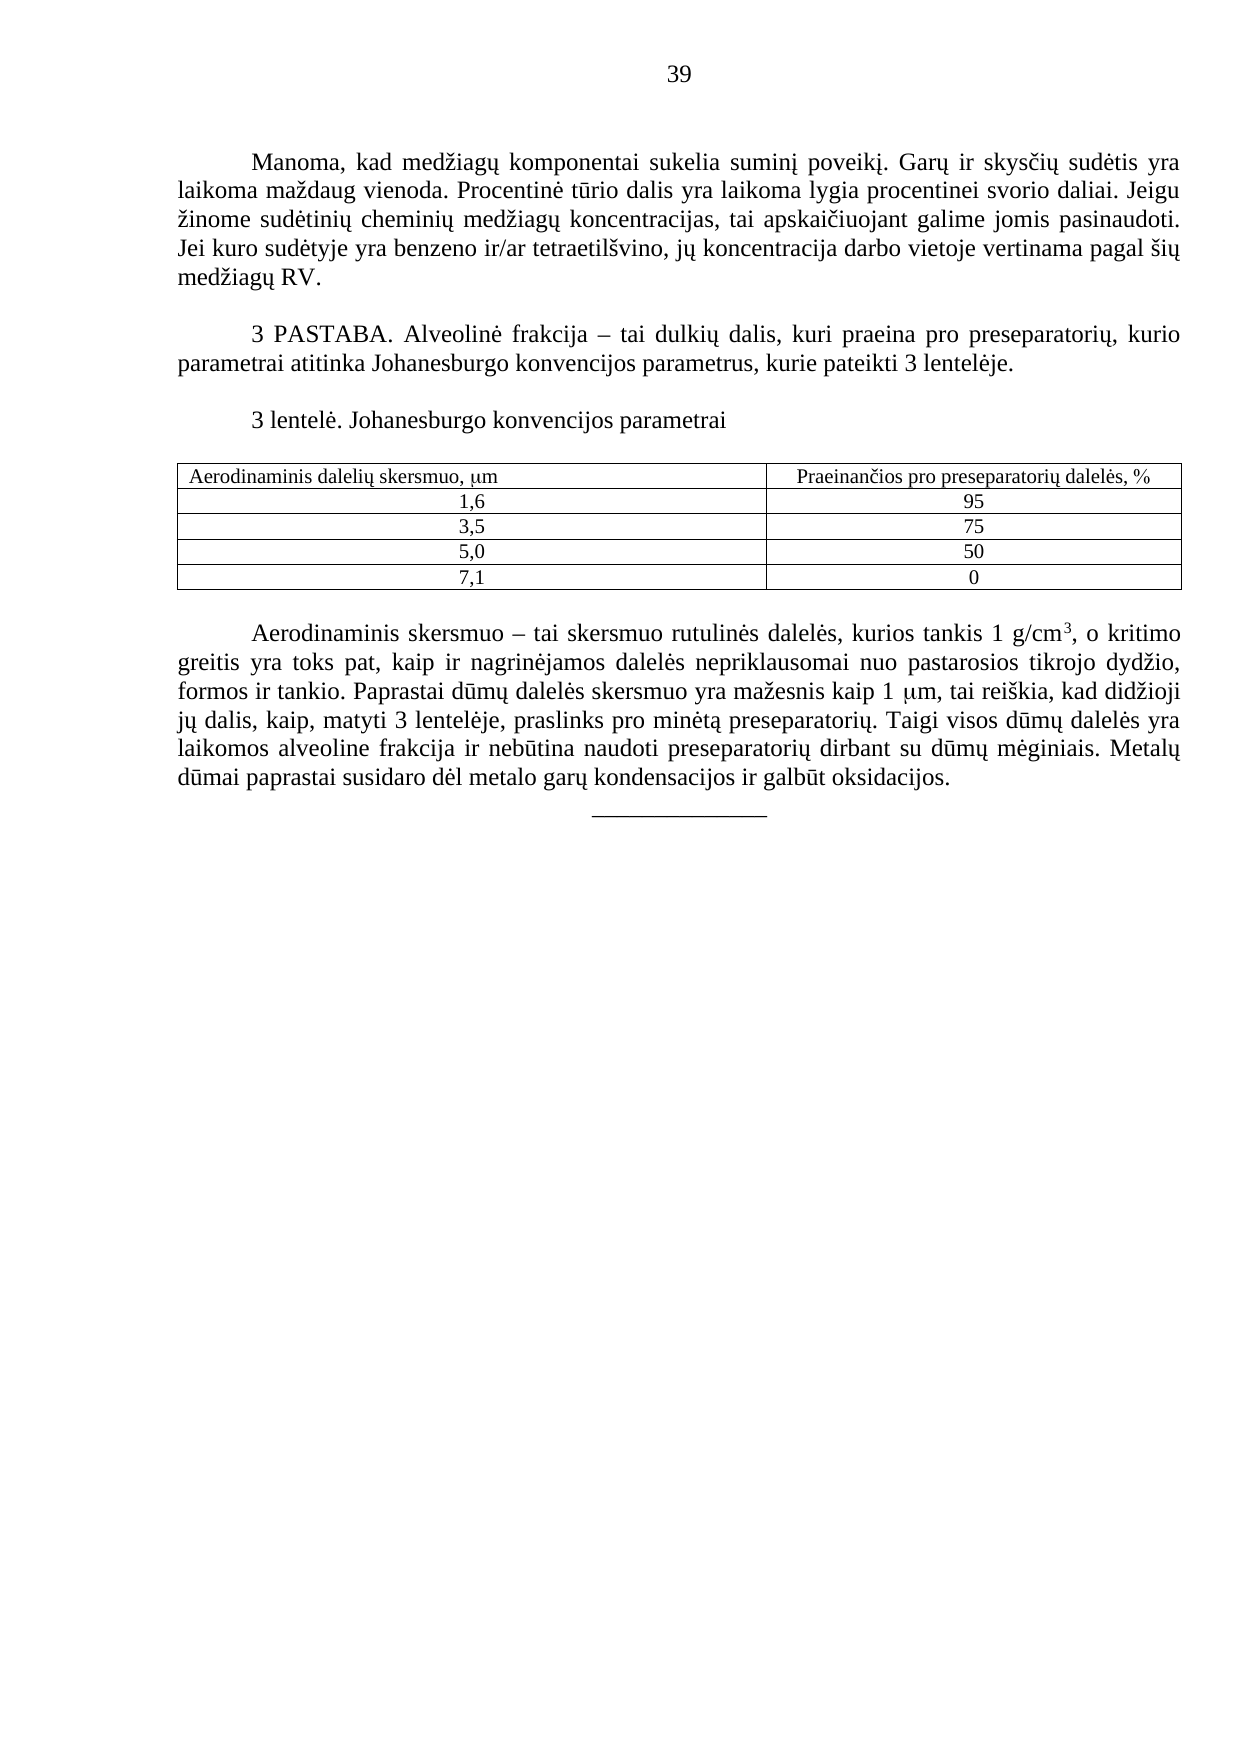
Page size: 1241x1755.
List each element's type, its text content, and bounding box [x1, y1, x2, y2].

text Aerodinaminis skersmuo – tai skersmuo rutulinės dalelės, kurios tankis 1 g/cm3, o kritimo greitis yra toks pat, kaip ir nagrinėjamos dalelės nepriklausomai nuo pastarosios tikrojo dydžio, formos ir tankio. Paprastai dūmų dalelės skersmuo yra mažesnis kaip 1 m, tai reiškia, kad didžioji jų dalis, kaip, matyti 3 lentelėje, praslinks pro minėtą preseparatorių. Taigi visos dūmų dalelės yra laikomos alveoline frakcija ir nebūtina naudoti preseparatorių dirbant su dūmų mėginiais. Metalų dūmai paprastai susidaro dėl metalo garų kondensacijos ir galbūt oksidacijos. [177, 618, 1181, 791]
text Manoma, kad medžiagų komponentai sukelia suminį poveikį. Garų ir skysčių sudėtis yra laikoma maždaug vienoda. Procentinė tūrio dalis yra laikoma lygia procentinei svorio daliai. Jeigu žinome sudėtinių cheminių medžiagų koncentracijas, tai apskaičiuojant galime jomis pasinaudoti. Jei kuro sudėtyje yra benzeno ir/ar tetraetilšvino, jų koncentracija darbo vietoje vertinama pagal šių medžiagų RV. [177, 147, 1181, 291]
text 3 lentelė. Johanesburgo konvencijos parametrai [177, 406, 1181, 434]
text ______________ [177, 791, 1181, 820]
table_cell 7,1 [178, 565, 766, 589]
table_cell 95 [767, 489, 1181, 513]
table_header Aerodinaminis dalelių skersmuo, m [178, 464, 766, 488]
table_cell 50 [767, 540, 1181, 563]
table_cell 0 [767, 565, 1181, 589]
table_header Praeinančios pro preseparatorių dalelės,  [767, 464, 1181, 488]
table_cell 5,0 [178, 540, 766, 563]
table_cell 3,5 [178, 514, 766, 538]
text 3 PASTABA. Alveolinė frakcija – tai dulkių dalis, kuri praeina pro preseparatorių, kurio parametrai atitinka Johanesburgo konvencijos parametrus, kurie pateikti 3 lentelėje. [177, 319, 1181, 377]
table_cell 1,6 [178, 489, 766, 513]
table_cell 75 [767, 514, 1181, 538]
